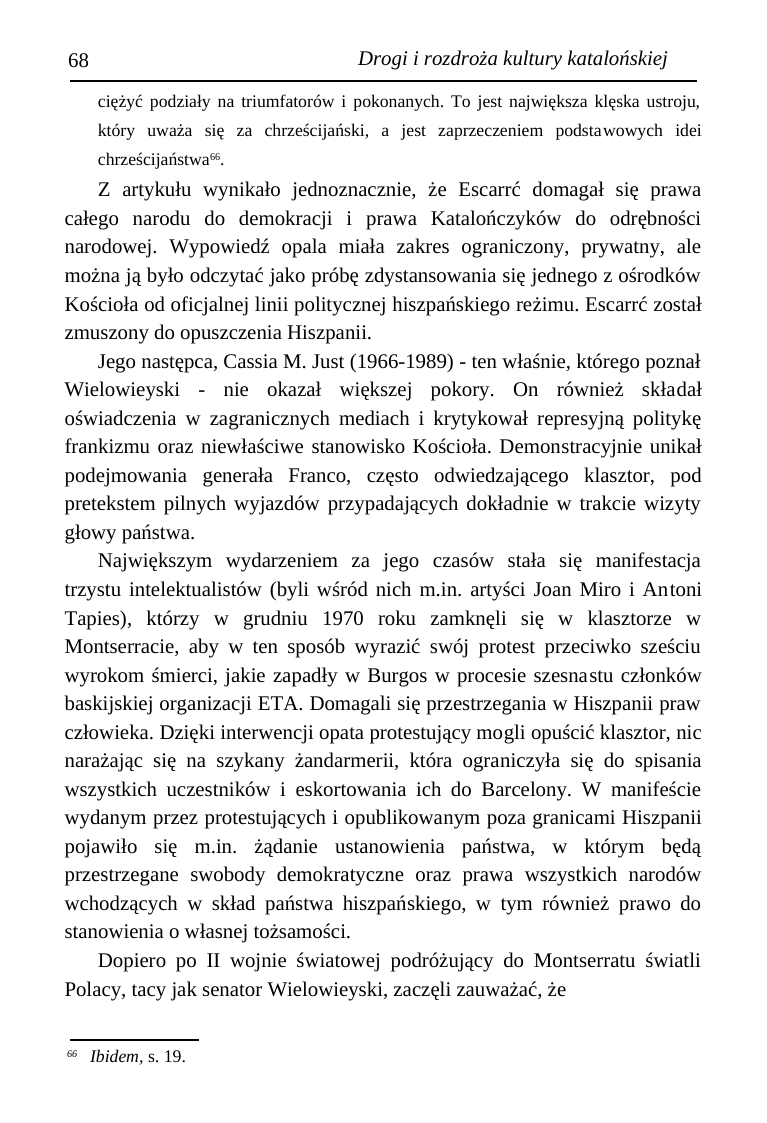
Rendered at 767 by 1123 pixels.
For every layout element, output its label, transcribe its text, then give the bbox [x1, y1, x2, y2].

text Dopiero po II wojnie światowej podróżujący do Montserratu światli Polacy, tacy jak senator Wielowieyski, zaczęli zauważać, że [64, 948, 702, 1001]
text Największym wydarzeniem za jego czasów stała się manifestacja trzystu intelektualistów (byli wśród nich m.in. artyści Joan Miro i An­toni Tapies), którzy w grudniu 1970 roku zamknęli się w klasztorze w Montserracie, aby w ten sposób wyrazić swój protest przeciwko sześciu wyrokom śmierci, jakie zapadły w Burgos w procesie szesna­stu członków baskijskiej organizacji ETA. Domagali się przestrzegania w Hiszpanii praw człowieka. Dzięki interwencji opata protestujący mo­gli opuścić klasztor, nic narażając się na szykany żandarmerii, która ogra­niczyła się do spisania wszystkich uczestników i eskortowania ich do Barcelony. W manifeście wydanym przez protestujących i opublikowa­nym poza granicami Hiszpanii pojawiło się m.in. żądanie ustanowienia państwa, w którym będą przestrzegane swobody demokratyczne oraz prawa wszystkich narodów wchodzących w skład państwa hiszpań­skiego, w tym również prawo do stanowienia o własnej tożsamości. [64, 548, 702, 943]
text Jego następca, Cassia M. Just (1966-1989) - ten właśnie, którego poznał Wielowieyski - nie okazał większej pokory. On również skła­dał oświadczenia w zagranicznych mediach i krytykował represyjną politykę frankizmu oraz niewłaściwe stanowisko Kościoła. Demon­stracyjnie unikał podejmowania generała Franco, często odwiedza­jącego klasztor, pod pretekstem pilnych wyjazdów przypadających dokładnie w trakcie wizyty głowy państwa. [64, 348, 702, 544]
text Drogi i rozdroża kultury katalońskiej [358, 45, 701, 69]
text ciężyć podziały na triumfatorów i pokonanych. To jest największa klęska ustroju, który uważa się za chrześcijański, a jest zaprzeczeniem podsta­wowych idei chrześcijaństwa66. [98, 90, 702, 169]
text Z artykułu wynikało jednoznacznie, że Escarrć domagał się prawa całego narodu do demokracji i prawa Katalończyków do odrębności narodowej. Wypowiedź opala miała zakres ograniczony, prywatny, ale można ją było odczytać jako próbę zdystansowania się jednego z ośrodków Kościoła od oficjalnej linii politycznej hiszpańskiego re­żimu. Escarrć został zmuszony do opuszczenia Hiszpanii. [64, 177, 702, 344]
text 68 [68, 48, 96, 72]
text 66 Ibidem, s. 19. [67, 1046, 198, 1066]
